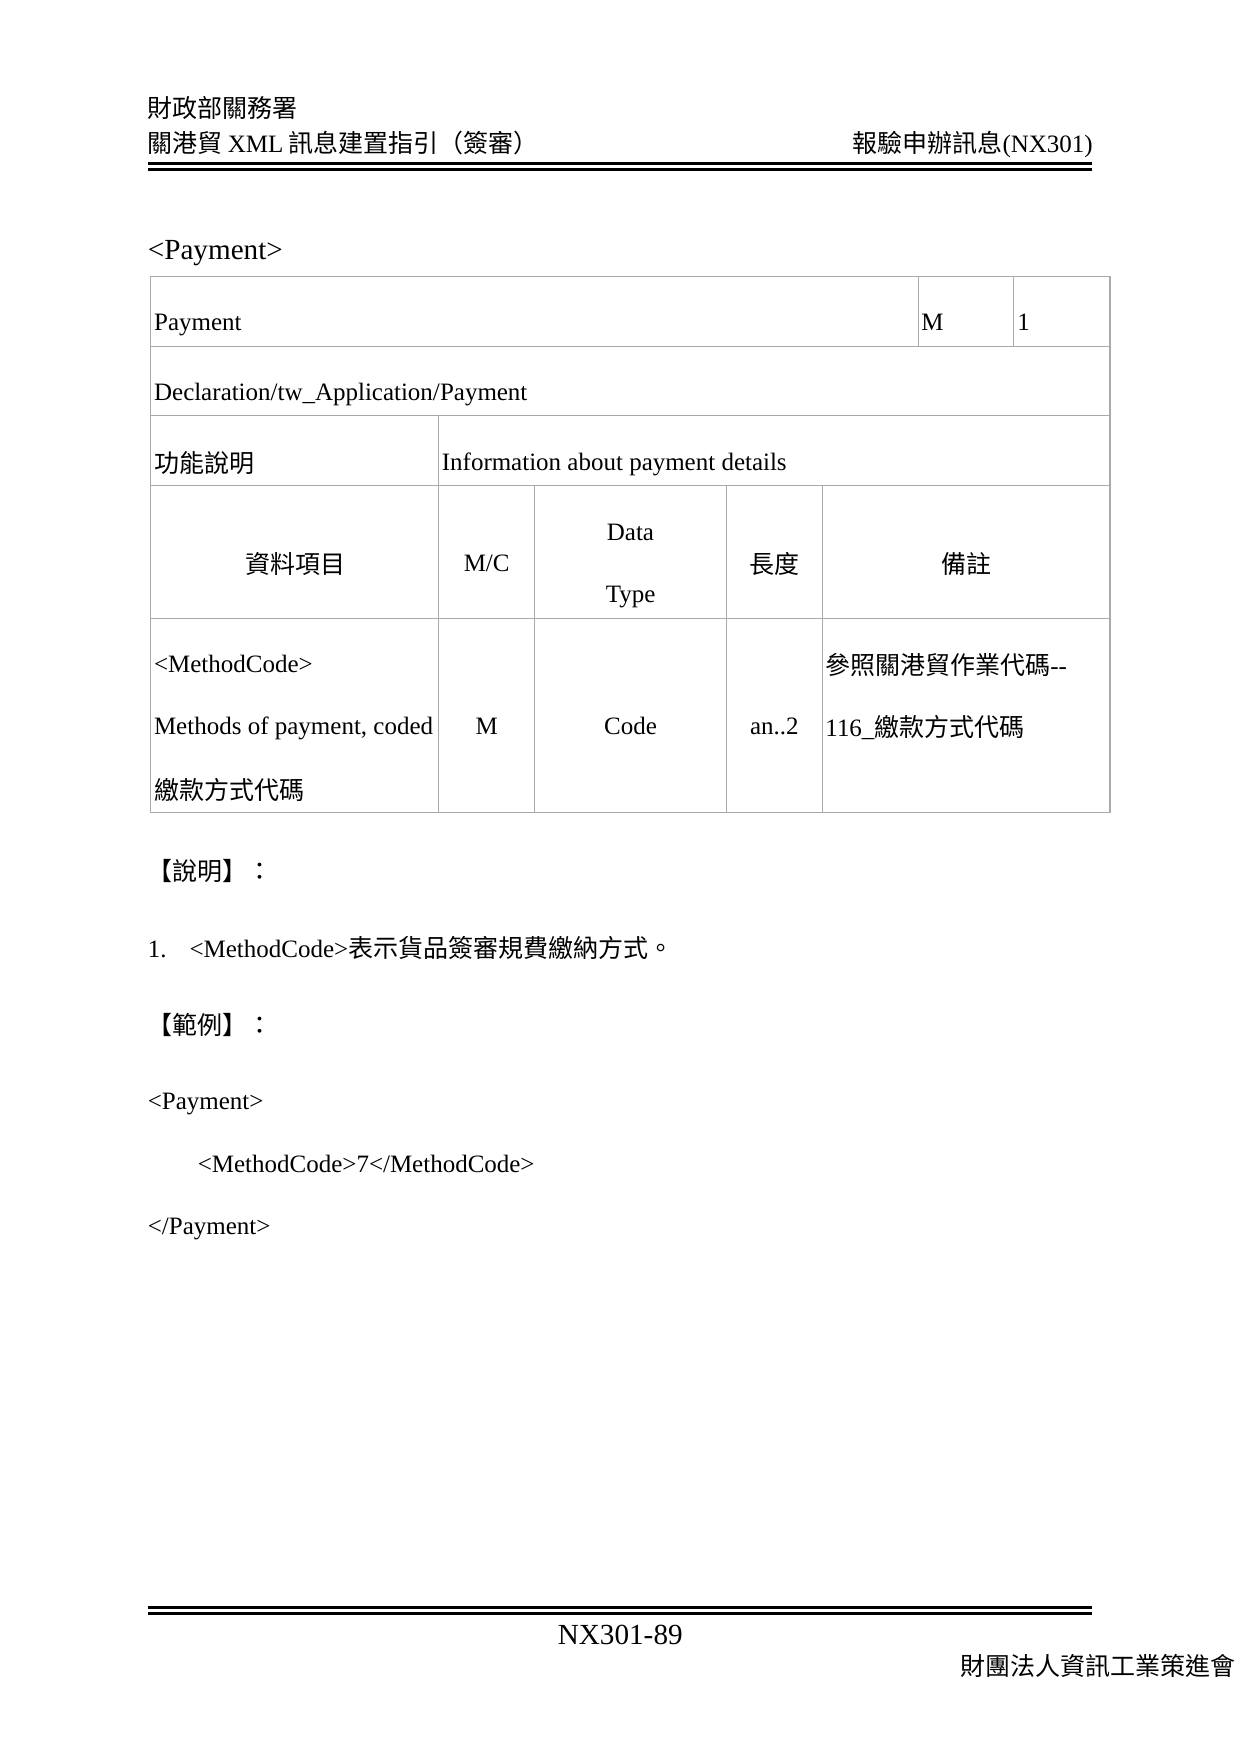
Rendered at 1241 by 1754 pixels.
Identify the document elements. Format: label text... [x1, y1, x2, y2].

table_cell 備註 [823, 486, 1109, 617]
table_header 1 [1014, 277, 1109, 346]
table_cell Information about payment details [439, 416, 1109, 485]
subtitle </Payment> [148, 1184, 1092, 1247]
table_cell Data Type [535, 486, 726, 617]
table_cell <MethodCode> Methods of payment, coded 繳款方式代碼 [151, 619, 438, 812]
table_cell M/C [439, 486, 534, 617]
table_header Payment [151, 277, 918, 346]
table_cell 參照關港貿作業代碼--116_繳款方式代碼 [823, 619, 1109, 812]
table_cell 功能說明 [151, 416, 438, 485]
text 【範例】： [148, 982, 1092, 1044]
table_cell 資料項目 [151, 486, 438, 617]
subtitle <Payment> [148, 207, 1092, 269]
table_cell an..2 [727, 619, 822, 812]
table_cell Code [535, 619, 726, 812]
subtitle <Payment> [148, 1059, 1092, 1122]
table_cell Declaration/tw_Application/Payment [151, 347, 1109, 415]
table_header M [919, 277, 1013, 346]
table_cell 長度 [727, 486, 822, 617]
list <MethodCode>表示貨品簽審規費繳納方式。 [148, 905, 1092, 967]
table_cell M [439, 619, 534, 812]
text <MethodCode>7</MethodCode> [148, 1122, 1092, 1184]
text 【說明】： [148, 828, 1092, 890]
